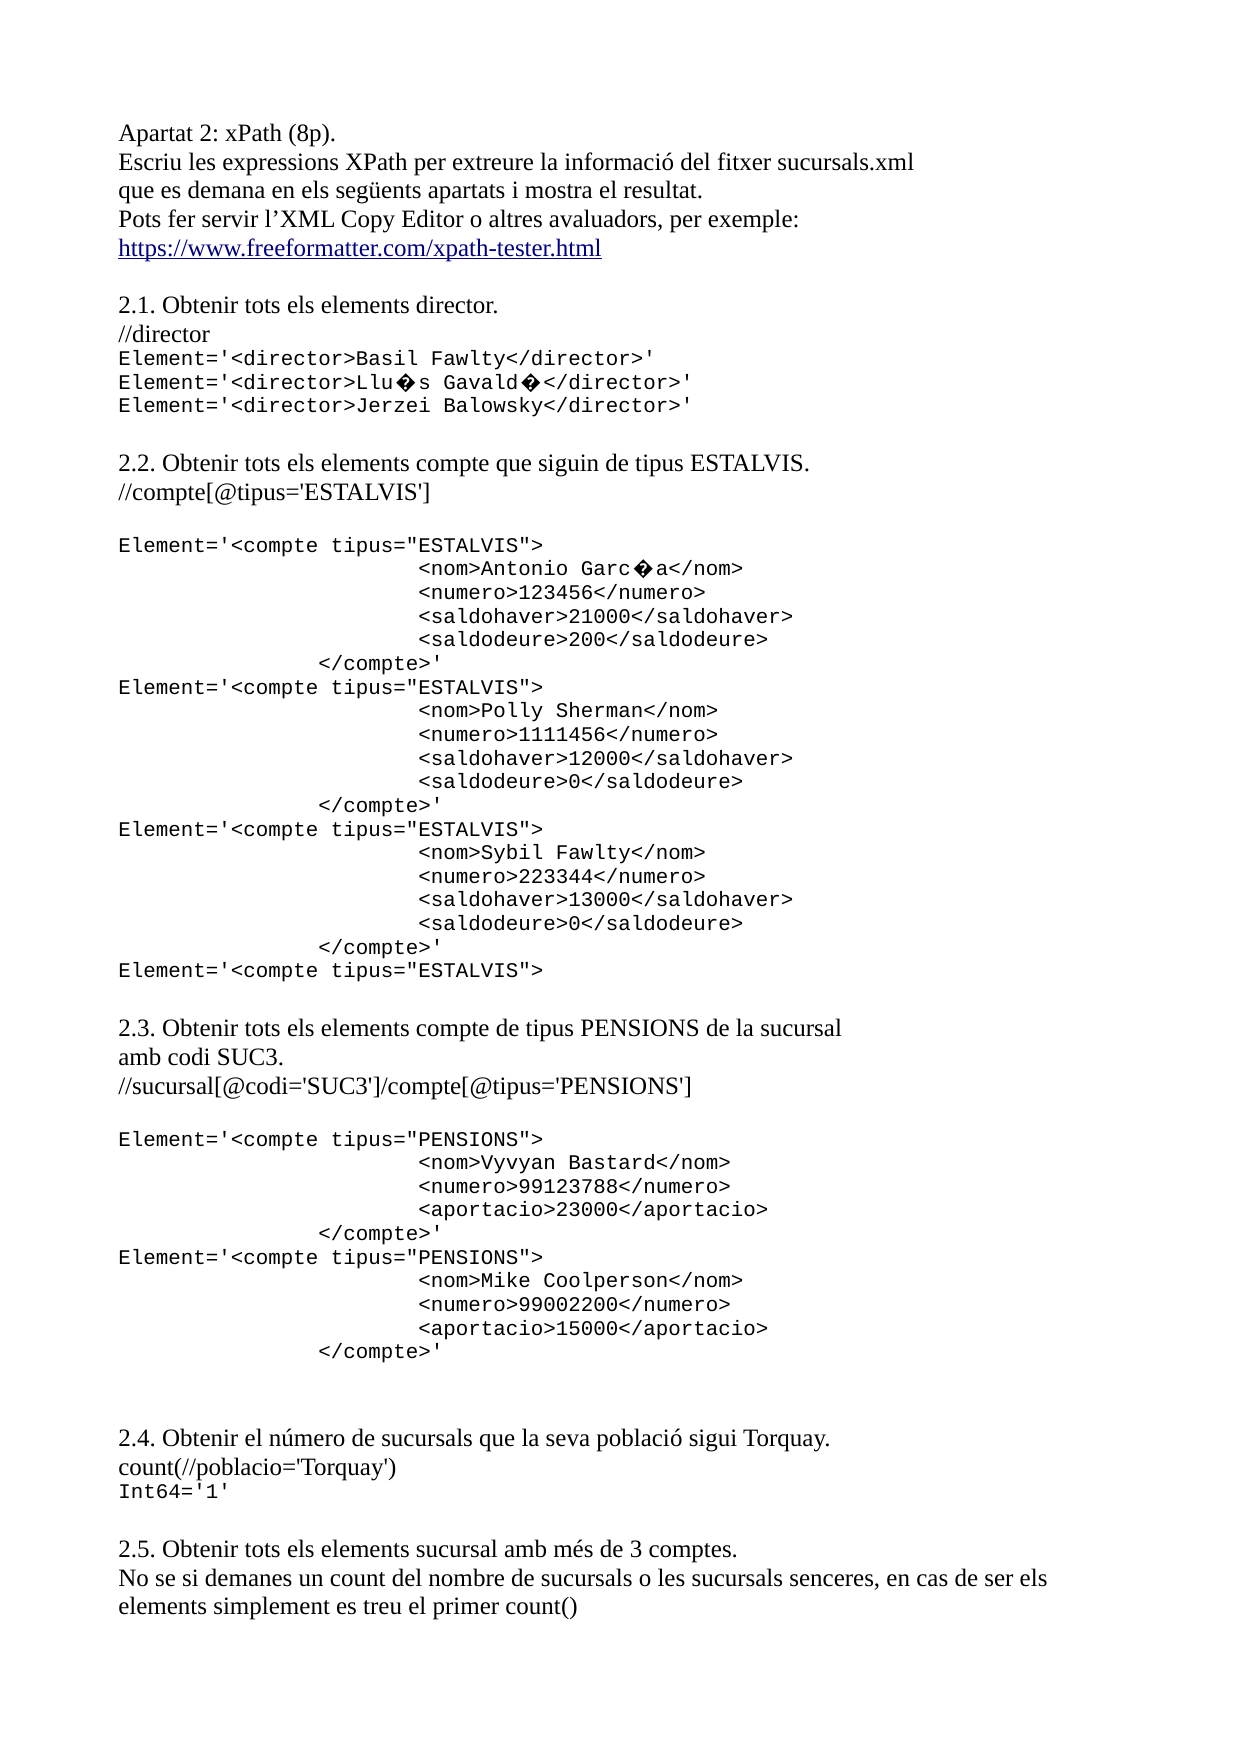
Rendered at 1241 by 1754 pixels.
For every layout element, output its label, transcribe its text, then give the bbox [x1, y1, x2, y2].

text <saldodeure>200</saldodeure> [118, 629, 1122, 653]
text Element='<compte tipus="ESTALVIS"> [118, 960, 1122, 984]
text 2.4. Obtenir el número de sucursals que la seva població sigui Torquay. [118, 1423, 1122, 1452]
text No se si demanes un count del nombre de sucursals o les sucursals senceres, en cas de ser els elements simplement es treu el primer count() [118, 1563, 1122, 1620]
text <saldodeure>0</saldodeure> [118, 771, 1122, 795]
text <aportacio>23000</aportacio> [118, 1199, 1122, 1223]
text Apartat 2: xPath (8p). [118, 118, 1122, 147]
text amb codi SUC3. [118, 1042, 1122, 1071]
text Element='<director>Jerzei Balowsky</director>' [118, 395, 1122, 419]
text </compte>' [118, 937, 1122, 960]
text Element='<compte tipus="ESTALVIS"> [118, 677, 1122, 700]
text <numero>99002200</numero> [118, 1294, 1122, 1318]
text <saldohaver>13000</saldohaver> [118, 889, 1122, 913]
text <numero>99123788</numero> [118, 1176, 1122, 1199]
text <nom>Polly Sherman</nom> [118, 700, 1122, 724]
text 2.5. Obtenir tots els elements sucursal amb més de 3 comptes. [118, 1534, 1122, 1563]
text Int64='1' [118, 1481, 1122, 1504]
text <saldohaver>21000</saldohaver> [118, 606, 1122, 629]
text </compte>' [118, 653, 1122, 677]
text </compte>' [118, 1223, 1122, 1247]
text Element='<director>Basil Fawlty</director>' [118, 348, 1122, 372]
text </compte>' [118, 1341, 1122, 1365]
text //director [118, 319, 1122, 348]
text <saldodeure>0</saldodeure> [118, 913, 1122, 937]
text <numero>223344</numero> [118, 866, 1122, 889]
text </compte>' [118, 795, 1122, 818]
text Element='<compte tipus="ESTALVIS"> [118, 818, 1122, 842]
text //sucursal[@codi='SUC3']/compte[@tipus='PENSIONS'] [118, 1071, 1122, 1100]
text 2.2. Obtenir tots els elements compte que siguin de tipus ESTALVIS. [118, 448, 1122, 477]
text <numero>1111456</numero> [118, 724, 1122, 748]
text count(//poblacio='Torquay') [118, 1452, 1122, 1481]
text Element='<director>Llu�s Gavald�</director>' [118, 372, 1122, 395]
text <saldohaver>12000</saldohaver> [118, 748, 1122, 771]
text Pots fer servir l’XML Copy Editor o altres avaluadors, per exemple: [118, 204, 1122, 233]
text Element='<compte tipus="PENSIONS"> [118, 1247, 1122, 1270]
text <nom>Vyvyan Bastard</nom> [118, 1152, 1122, 1176]
text https://www.freeformatter.com/xpath-tester.html [118, 233, 1122, 262]
text Escriu les expressions XPath per extreure la informació del fitxer sucursals.xml [118, 147, 1122, 176]
text <aportacio>15000</aportacio> [118, 1318, 1122, 1341]
text Element='<compte tipus="ESTALVIS"> [118, 535, 1122, 558]
text //compte[@tipus='ESTALVIS'] [118, 477, 1122, 506]
text <nom>Antonio Garc�a</nom> [118, 558, 1122, 582]
text <numero>123456</numero> [118, 582, 1122, 606]
text Element='<compte tipus="PENSIONS"> [118, 1128, 1122, 1152]
text <nom>Sybil Fawlty</nom> [118, 842, 1122, 866]
text 2.3. Obtenir tots els elements compte de tipus PENSIONS de la sucursal [118, 1013, 1122, 1042]
text 2.1. Obtenir tots els elements director. [118, 291, 1122, 319]
text que es demana en els següents apartats i mostra el resultat. [118, 176, 1122, 204]
text <nom>Mike Coolperson</nom> [118, 1270, 1122, 1294]
